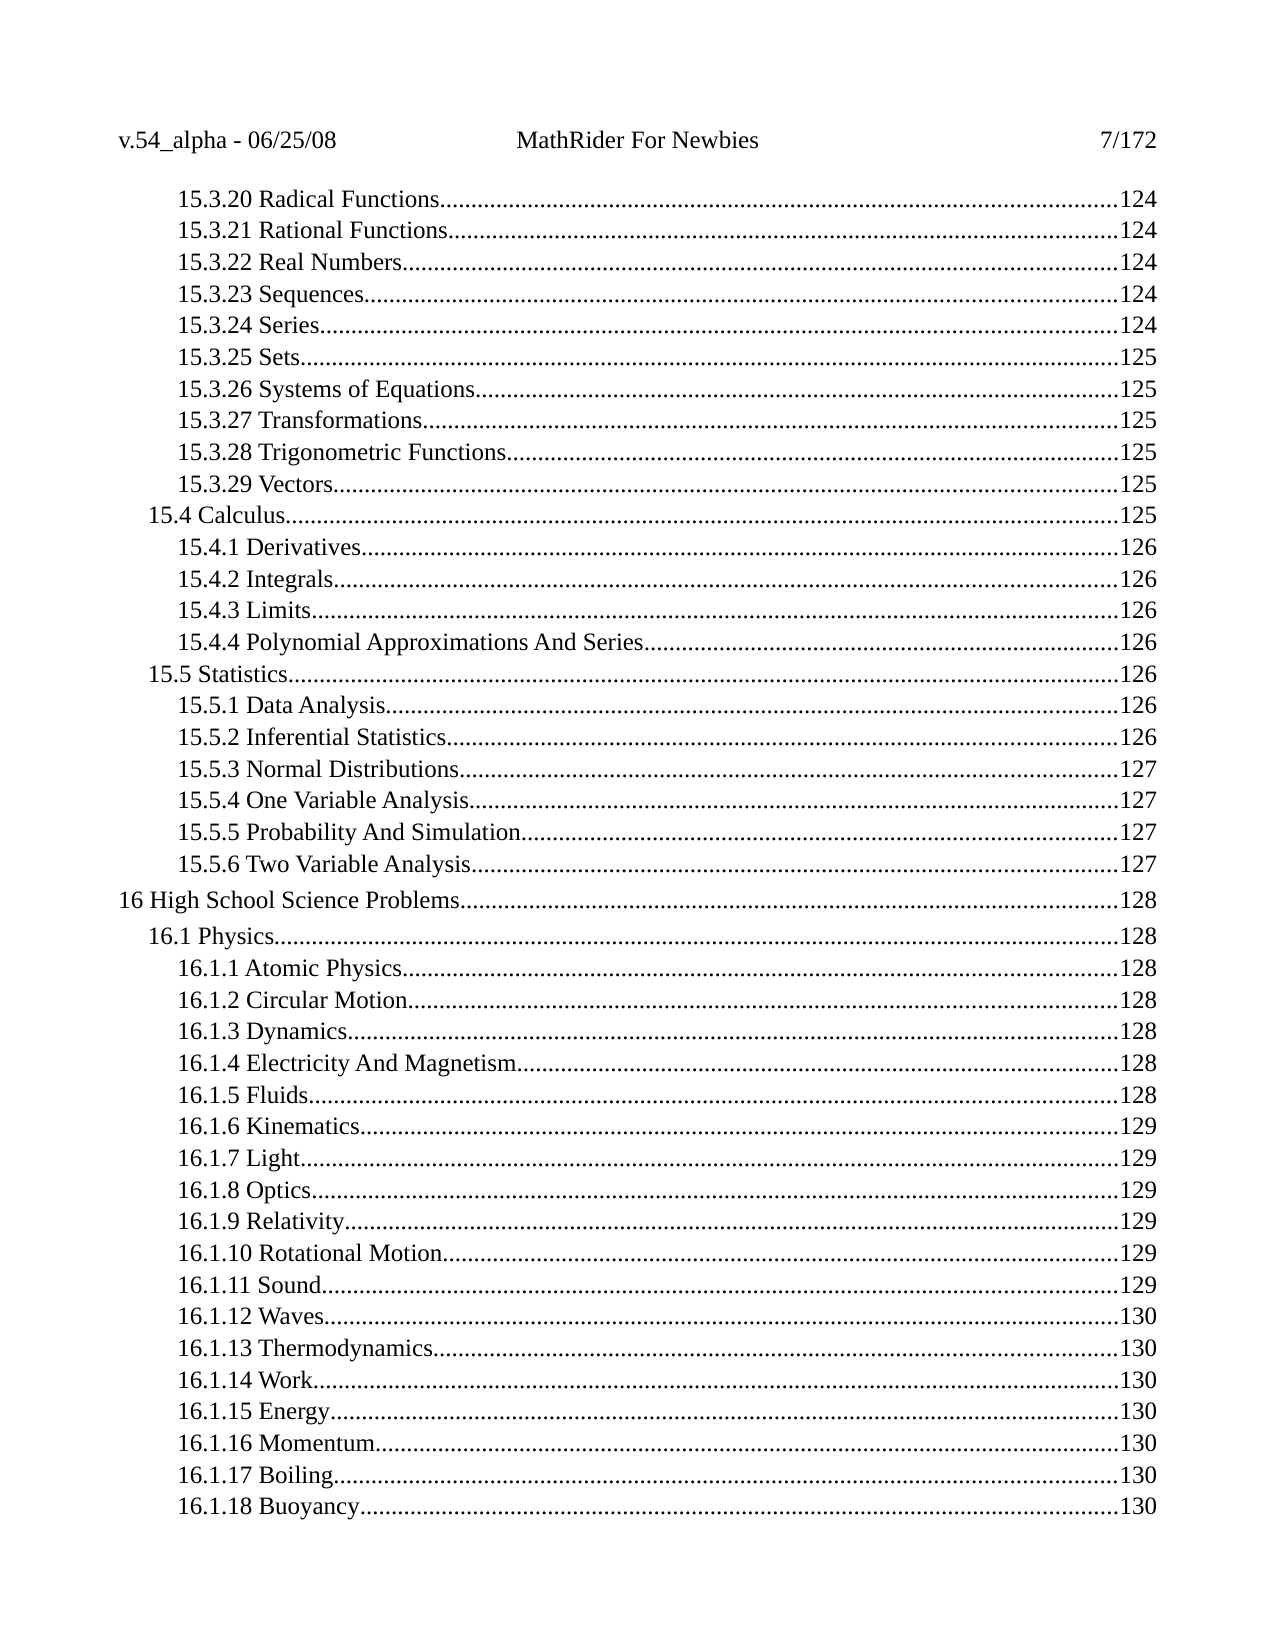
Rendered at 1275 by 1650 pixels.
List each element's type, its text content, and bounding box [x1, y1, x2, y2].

text 15.5.6 Two Variable Analysis 127 [177, 849, 1157, 878]
text 15.4.4 Polynomial Approximations And Series 126 [177, 627, 1157, 656]
text 15.3.25 Sets 125 [177, 342, 1157, 371]
text 15.4.1 Derivatives 126 [177, 532, 1157, 561]
text 16.1.13 Thermodynamics 130 [177, 1333, 1157, 1362]
text 16.1.14 Work 130 [177, 1365, 1157, 1393]
text 15.5 Statistics 126 [148, 659, 1157, 688]
text 15.3.27 Transformations 125 [177, 406, 1157, 434]
text 16.1.6 Kinematics 129 [177, 1111, 1157, 1140]
text 15.3.24 Series 124 [177, 311, 1157, 339]
text 16.1.9 Relativity 129 [177, 1206, 1157, 1235]
text 16.1.3 Dynamics 128 [177, 1016, 1157, 1045]
text 16.1.1 Atomic Physics 128 [177, 953, 1157, 982]
text 15.3.23 Sequences 124 [177, 279, 1157, 308]
text 16.1.18 Buoyancy 130 [177, 1491, 1157, 1520]
text 16.1.12 Waves 130 [177, 1301, 1157, 1330]
text 15.4.3 Limits 126 [177, 596, 1157, 624]
text 16.1.16 Momentum 130 [177, 1428, 1157, 1457]
text 15.3.21 Rational Functions 124 [177, 216, 1157, 244]
text 16.1.2 Circular Motion 128 [177, 985, 1157, 1013]
text 15.3.29 Vectors 125 [177, 469, 1157, 498]
text 15.5.3 Normal Distributions 127 [177, 754, 1157, 783]
text 15.3.22 Real Numbers 124 [177, 247, 1157, 276]
text 15.5.1 Data Analysis 126 [177, 691, 1157, 719]
text 15.4.2 Integrals 126 [177, 564, 1157, 593]
text 15.4 Calculus 125 [148, 501, 1157, 529]
text 15.3.20 Radical Functions 124 [177, 184, 1157, 213]
text 15.3.28 Trigonometric Functions 125 [177, 437, 1157, 466]
text 15.5.2 Inferential Statistics 126 [177, 722, 1157, 751]
text 16.1.11 Sound 129 [177, 1270, 1157, 1298]
text 16 High School Science Problems 128 [118, 885, 1157, 914]
text 16.1.7 Light 129 [177, 1143, 1157, 1172]
text 16.1.17 Boiling 130 [177, 1460, 1157, 1488]
text 16.1 Physics 128 [148, 921, 1157, 950]
text 16.1.4 Electricity And Magnetism 128 [177, 1048, 1157, 1077]
text 16.1.15 Energy 130 [177, 1396, 1157, 1425]
text 15.5.5 Probability And Simulation 127 [177, 817, 1157, 846]
text 15.3.26 Systems of Equations 125 [177, 374, 1157, 403]
text 16.1.5 Fluids 128 [177, 1080, 1157, 1108]
text 15.5.4 One Variable Analysis 127 [177, 786, 1157, 814]
text 16.1.8 Optics 129 [177, 1175, 1157, 1203]
text 16.1.10 Rotational Motion 129 [177, 1238, 1157, 1267]
